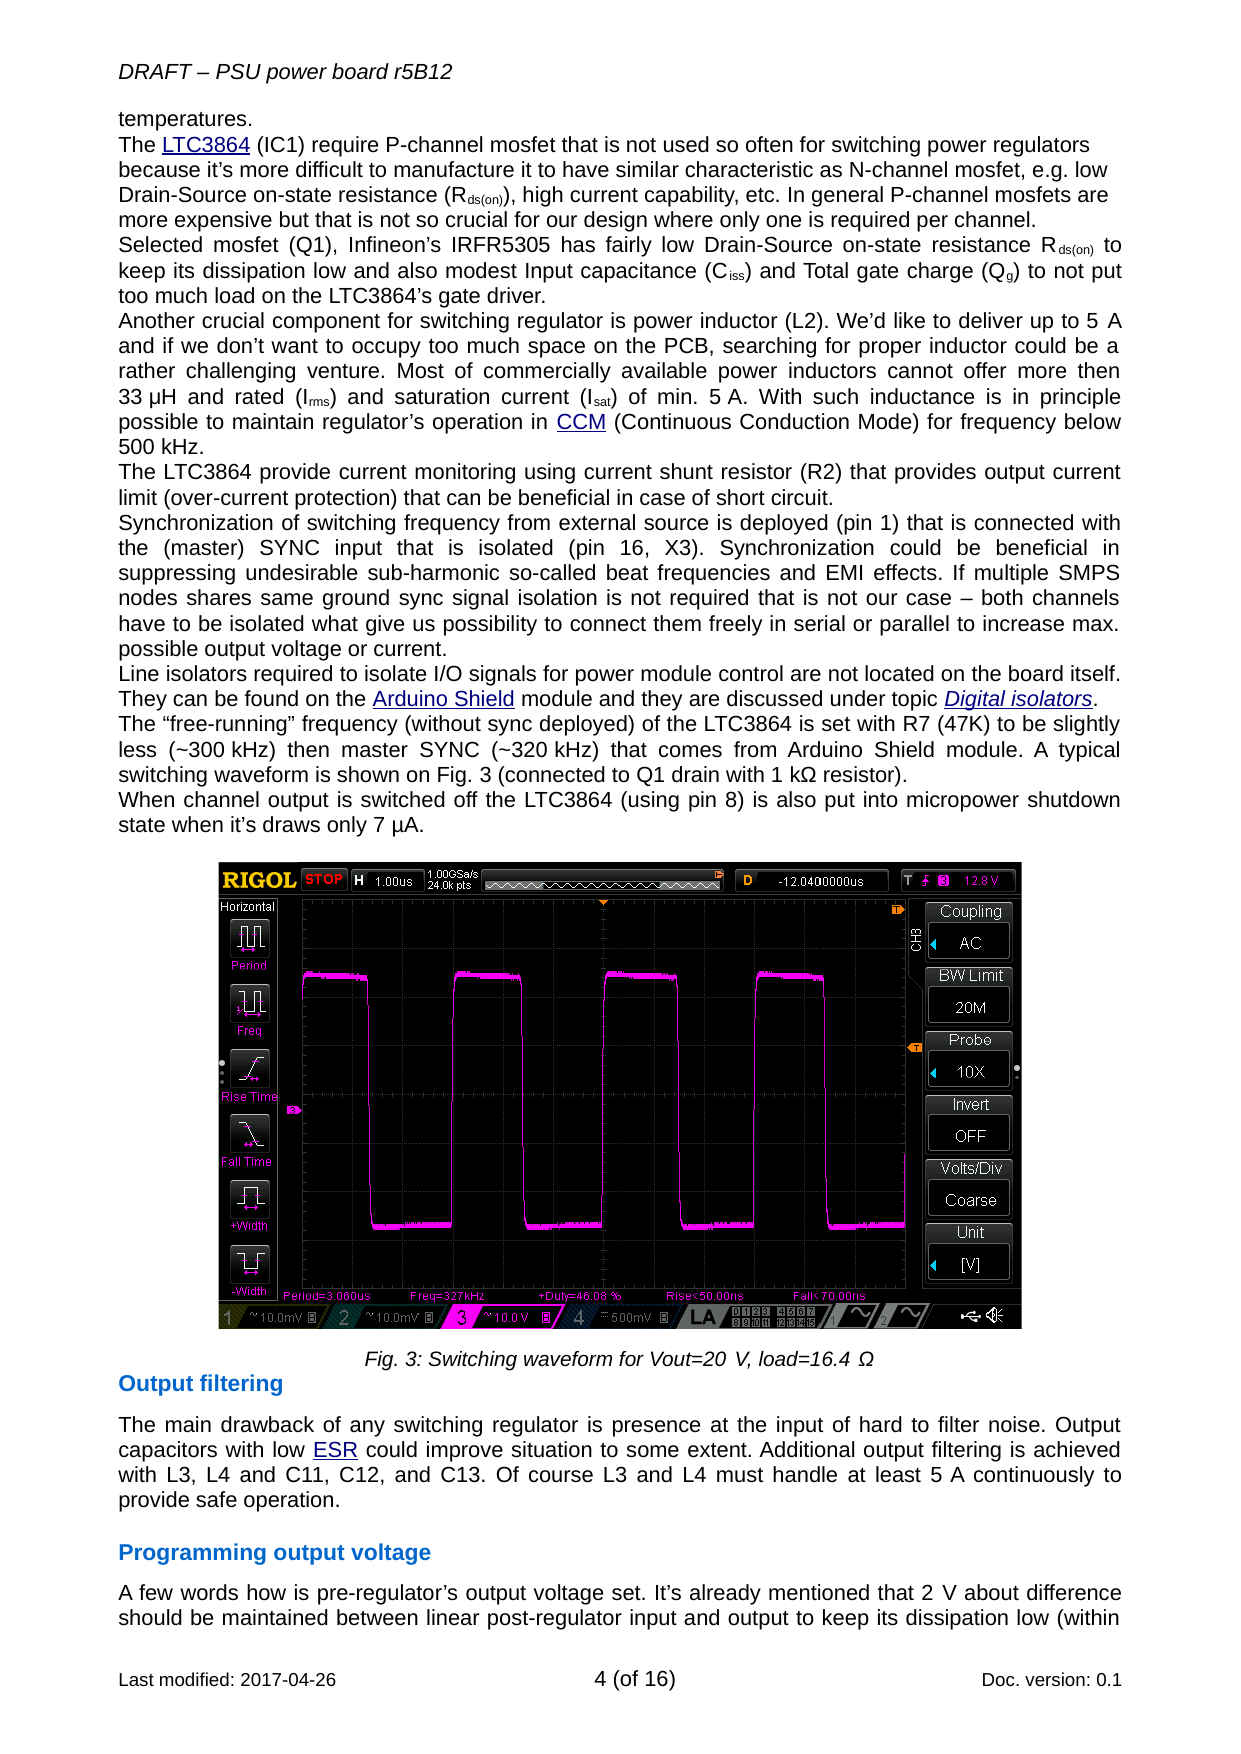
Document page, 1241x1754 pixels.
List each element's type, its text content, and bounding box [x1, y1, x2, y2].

text When channel output is switched off the LTC3864 (using pin 8) is also put into micropower shutdown state when it’s draws only 7 µA. [118, 787, 1122, 837]
subtitle Programming output voltage [118, 1539, 1122, 1565]
text Line isolators required to isolate I/O signals for power module control are not located on the board itself. They can be found on the Arduino Shield module and they are discussed under topic Digital isolators. [118, 661, 1122, 711]
text Synchronization of switching frequency from external source is deployed (pin 1) that is connected with the (master) SYNC input that is isolated (pin 16, X3). Synchronization could be beneficial in suppressing undesirable sub-harmonic so-called beat frequencies and EMI effects. If multiple SMPS nodes shares same ground sync signal isolation is not required that is not our case – both channels have to be isolated what give us possibility to connect them freely in serial or parallel to increase max. possible output voltage or current. [118, 509, 1122, 661]
text Another crucial component for switching regulator is power inductor (L2). We’d like to deliver up to 5 A and if we don’t want to occupy too much space on the PCB, searching for proper inductor could be a rather challenging venture. Most of commercially available power inductors cannot offer more then 33 μH and rated (Irms) and saturation current (Isat) of min. 5 A. With such inductance is in principle possible to maintain regulator’s operation in CCM (Continuous Conduction Mode) for frequency below 500 kHz. [118, 308, 1122, 459]
text The LTC3864 provide current monitoring using current shunt resistor (R2) that provides output current limit (over-current protection) that can be beneficial in case of short circuit. [118, 459, 1122, 509]
subtitle Output filtering [118, 1329, 1122, 1397]
text The LTC3864 (IC1) require P-channel mosfet that is not used so often for switching power regulators because it’s more difficult to manufacture it to have similar characteristic as N-channel mosfet, e.g. low Drain-Source on-state resistance (Rds(on)), high current capability, etc. In general P-channel mosfets are more expensive but that is not so crucial for our design where only one is required per channel. [118, 131, 1122, 232]
text The “free-running” frequency (without sync deployed) of the LTC3864 is set with R7 (47K) to be slightly less (~300 kHz) then master SYNC (~320 kHz) that comes from Arduino Shield module. A typical switching waveform is shown on Fig. 3 (connected to Q1 drain with 1 kΩ resistor). [118, 711, 1122, 787]
text The main drawback of any switching regulator is presence at the input of hard to filter noise. Output capacitors with low ESR could improve situation to some extent. Additional output filtering is achieved with L3, L4 and C11, C12, and C13. Of course L3 and L4 must handle at least 5 A continuously to provide safe operation. [118, 1411, 1122, 1512]
text Selected mosfet (Q1), Infineon’s IRFR5305 has fairly low Drain-Source on-state resistance Rds(on) to keep its dissipation low and also modest Input capacitance (Ciss) and Total gate charge (Qg) to not put too much load on the LTC3864’s gate driver. [118, 232, 1122, 308]
text A few words how is pre-regulator’s output voltage set. It’s already mentioned that 2 V about difference should be maintained between linear post-regulator input and output to keep its dissipation low (within [118, 1580, 1122, 1630]
picture [218, 862, 1022, 1329]
list Fig. 3: Switching waveform for Vout=20 V, load=16.4 Ω [218, 1329, 1022, 1370]
text temperatures. [118, 106, 1122, 131]
